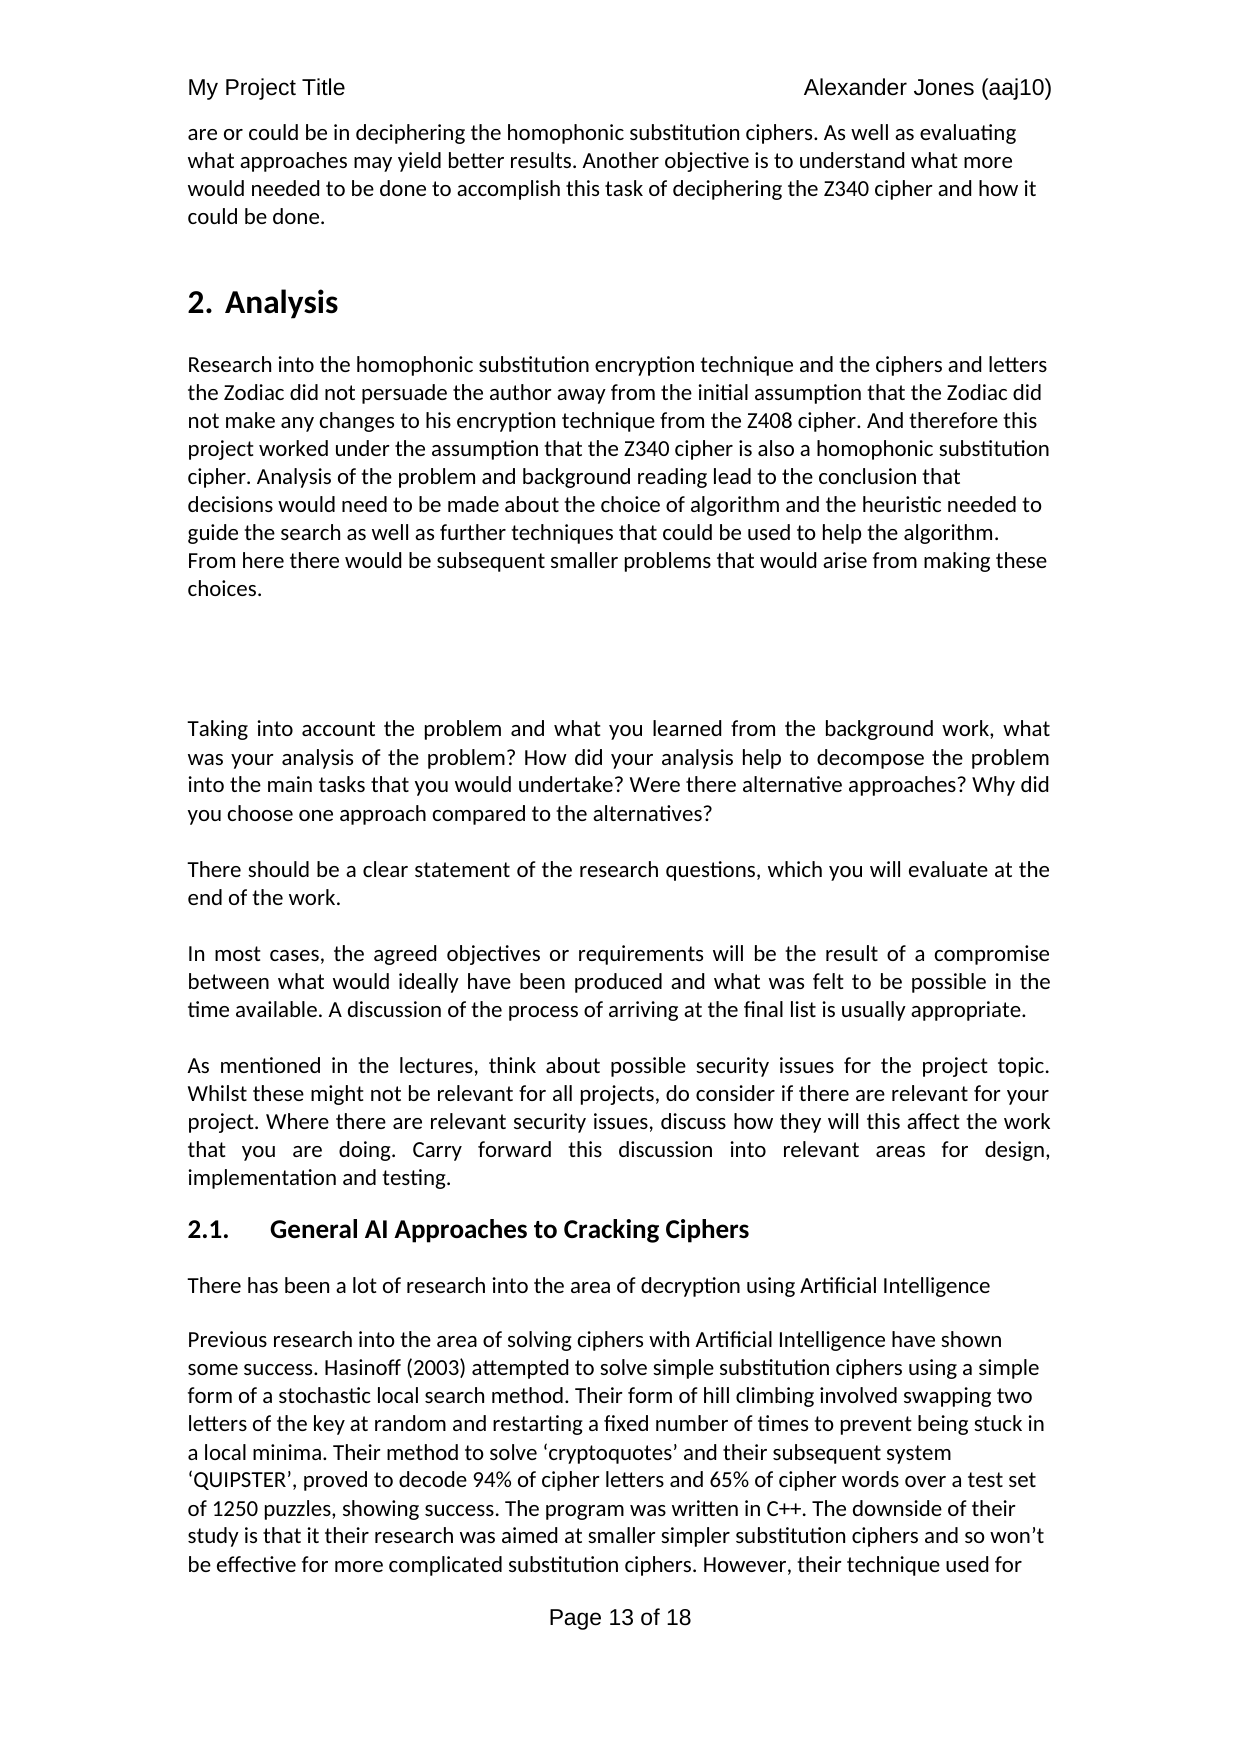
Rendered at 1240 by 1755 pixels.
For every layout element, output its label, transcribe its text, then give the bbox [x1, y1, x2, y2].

text Research into the homophonic substitution encryption technique and the ciphers and letters the Zodiac did not persuade the author away from the initial assumption that the Zodiac did not make any changes to his encryption technique from the Z408 cipher. And therefore this project worked under the assumption that the Z340 cipher is also a homophonic substitution cipher. Analysis of the problem and background reading lead to the conclusion that decisions would need to be made about the choice of algorithm and the heuristic needed to guide the search as well as further techniques that could be used to help the algorithm. From here there would be subsequent smaller problems that would arise from making these choices. [187, 350, 1052, 602]
text There should be a clear statement of the research questions, which you will evaluate at the end of the work. [187, 855, 1052, 911]
text In most cases, the agreed objectives or requirements will be the result of a compromise between what would ideally have been produced and what was felt to be possible in the time available. A discussion of the process of arriving at the final list is usually appropriate. [187, 939, 1052, 1023]
text There has been a lot of research into the area of decryption using Artificial Intelligence [187, 1271, 1052, 1299]
subtitle General AI Approaches to Cracking Ciphers [187, 1212, 1052, 1245]
text are or could be in deciphering the homophonic substitution ciphers. As well as evaluating what approaches may yield better results. Another objective is to understand what more would needed to be done to accomplish this task of deciphering the Z340 cipher and how it could be done. [187, 118, 1052, 230]
subtitle Analysis [187, 282, 1052, 322]
text Previous research into the area of solving ciphers with Artificial Intelligence have shown some success. Hasinoff (2003) attempted to solve simple substitution ciphers using a simple form of a stochastic local search method. Their form of hill climbing involved swapping two letters of the key at random and restarting a fixed number of times to prevent being stuck in a local minima. Their method to solve ‘cryptoquotes’ and their subsequent system ‘QUIPSTER’, proved to decode 94% of cipher letters and 65% of cipher words over a test set of 1250 puzzles, showing success. The program was written in C++. The downside of their study is that it their research was aimed at smaller simpler substitution ciphers and so won’t be effective for more complicated substitution ciphers. However, their technique used for [187, 1326, 1052, 1578]
text As mentioned in the lectures, think about possible security issues for the project topic. Whilst these might not be relevant for all projects, do consider if there are relevant for your project. Where there are relevant security issues, discuss how they will this affect the work that you are doing. Carry forward this discussion into relevant areas for design, implementation and testing. [187, 1051, 1052, 1191]
text Taking into account the problem and what you learned from the background work, what was your analysis of the problem? How did your analysis help to decompose the problem into the main tasks that you would undertake? Were there alternative approaches? Why did you choose one approach compared to the alternatives? [187, 714, 1052, 827]
